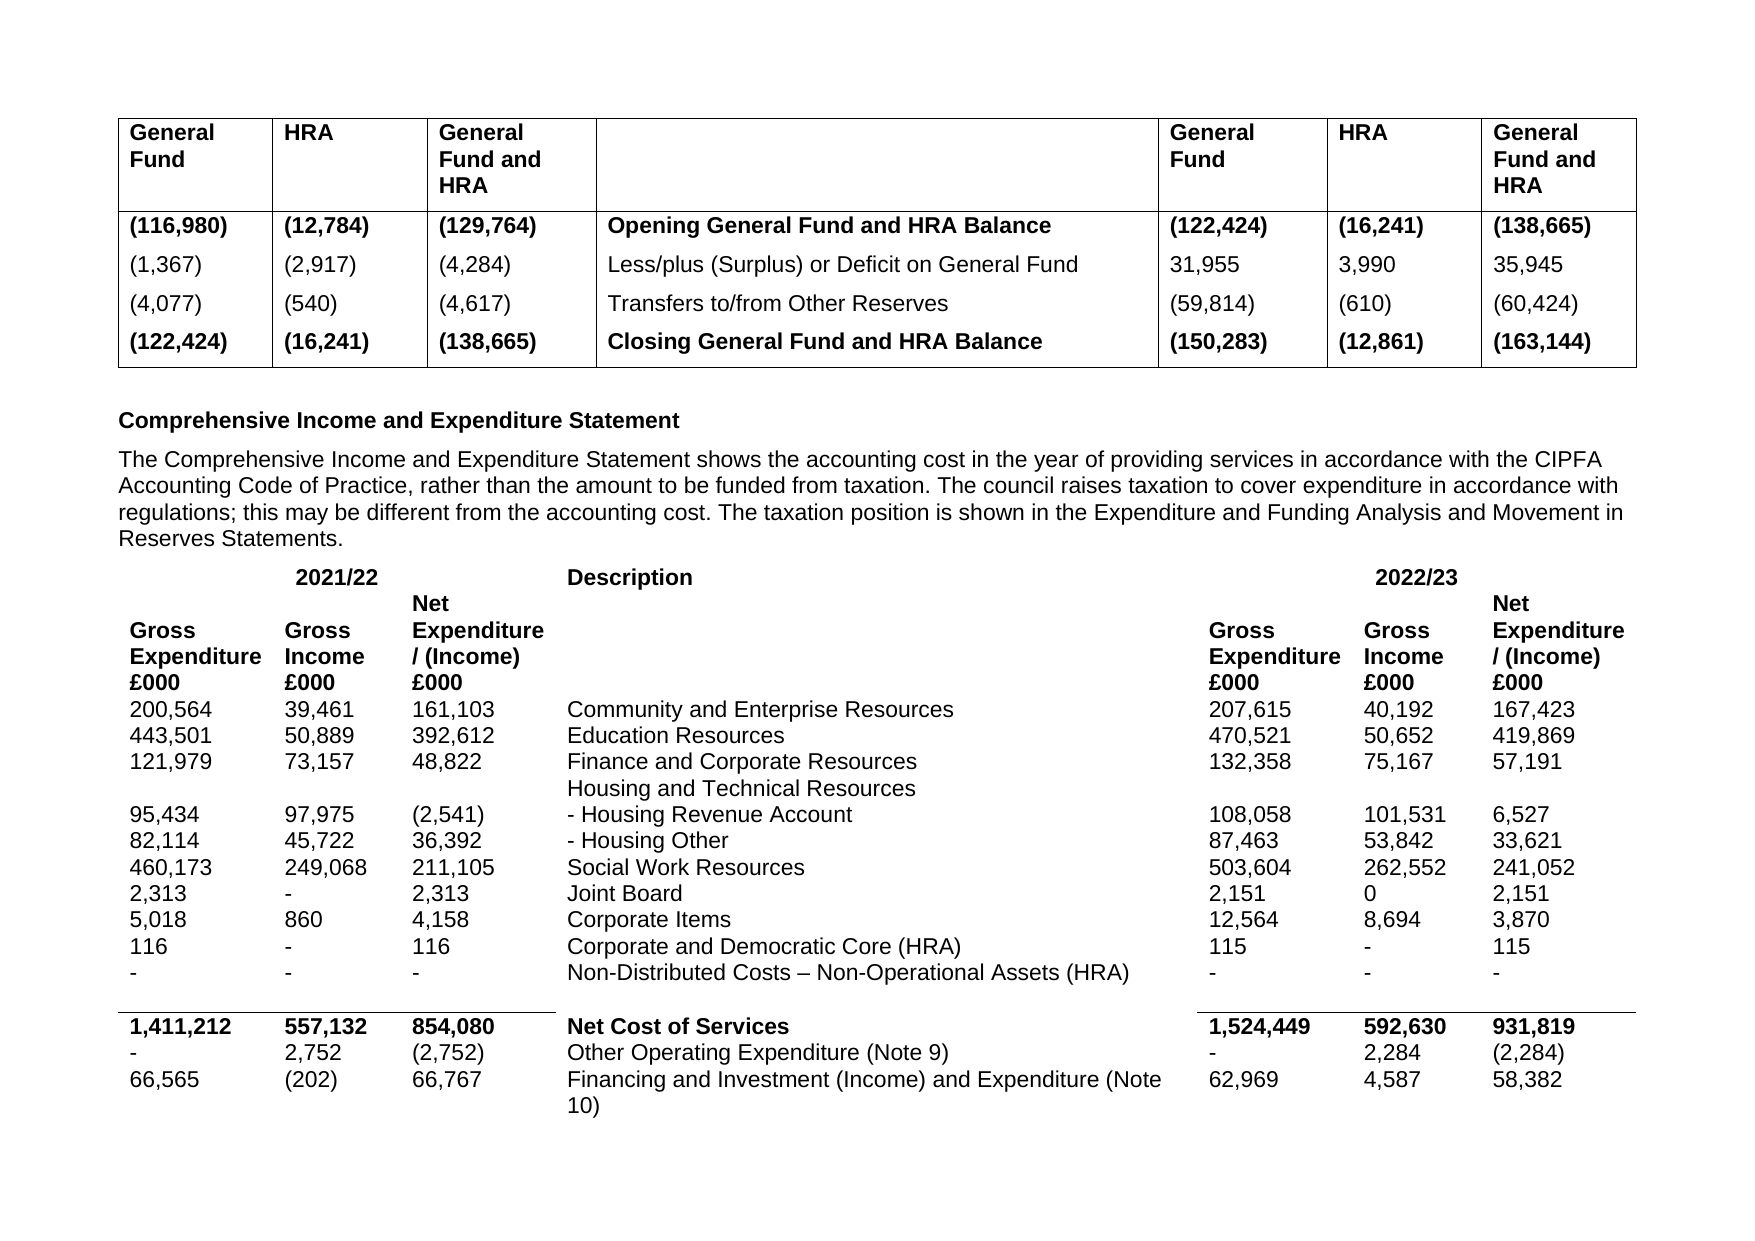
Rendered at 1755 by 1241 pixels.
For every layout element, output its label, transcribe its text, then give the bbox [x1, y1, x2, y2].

table_cell - [273, 933, 401, 959]
table_cell (12,861) [1328, 328, 1481, 367]
table_cell 200,564 [118, 696, 273, 722]
table_cell (150,283) [1159, 328, 1327, 367]
table_cell 1,524,449 [1197, 1013, 1352, 1039]
table_cell 931,819 [1481, 1013, 1636, 1039]
table_cell Housing and Technical Resources [556, 775, 1197, 801]
table_cell Opening General Fund and HRA Balance [597, 212, 1158, 251]
table_cell [118, 775, 273, 801]
table_cell [1352, 775, 1481, 801]
table_cell 58,382 [1481, 1066, 1636, 1118]
table_cell 4,158 [401, 906, 556, 933]
table_cell (540) [273, 290, 427, 328]
table_header [597, 119, 1158, 211]
table_cell 48,822 [401, 748, 556, 775]
table_cell Joint Board [556, 880, 1197, 906]
table_cell 470,521 [1197, 722, 1352, 748]
table_cell (116,980) [119, 212, 272, 251]
table_cell [1481, 775, 1636, 801]
table_cell 53,842 [1352, 828, 1481, 854]
table_cell (4,617) [428, 290, 596, 328]
table_cell 262,552 [1352, 854, 1481, 880]
table_cell 2,151 [1197, 880, 1352, 906]
table_cell 87,463 [1197, 828, 1352, 854]
table_cell Finance and Corporate Resources [556, 748, 1197, 775]
table_cell - [1197, 959, 1352, 1012]
table_cell 557,132 [273, 1013, 401, 1039]
table_cell 592,630 [1352, 1013, 1481, 1039]
table_cell 207,615 [1197, 696, 1352, 722]
table_cell 8,694 [1352, 906, 1481, 933]
table_cell 115 [1197, 933, 1352, 959]
table_cell (122,424) [1159, 212, 1327, 251]
table_cell 82,114 [118, 828, 273, 854]
table_cell 31,955 [1159, 251, 1327, 289]
table_cell (4,284) [428, 251, 596, 289]
table_cell - [1352, 933, 1481, 959]
table_cell 62,969 [1197, 1066, 1352, 1118]
text The Comprehensive Income and Expenditure Statement shows the accounting cost in the year of providing services in accordance with the CIPFA Accounting Code of Practice, rather than the amount to be funded from taxation. The council raises taxation to cover expenditure in accordance with regulations; this may be different from the accounting cost. The taxation position is shown in the Expenditure and Funding Analysis and Movement in Reserves Statements. [118, 446, 1636, 551]
table_cell 12,564 [1197, 906, 1352, 933]
table_cell - [273, 880, 401, 906]
table_cell Community and Enterprise Resources [556, 696, 1197, 722]
table_cell 3,990 [1328, 251, 1481, 289]
table_cell 97,975 [273, 801, 401, 827]
table_cell Less/plus (Surplus) or Deficit on General Fund [597, 251, 1158, 289]
table_cell 40,192 [1352, 696, 1481, 722]
table_header General Fund and HRA [428, 119, 596, 211]
table_cell (1,367) [119, 251, 272, 289]
table_cell 33,621 [1481, 828, 1636, 854]
table_cell 57,191 [1481, 748, 1636, 775]
table_cell 249,068 [273, 854, 401, 880]
table_cell 2,151 [1481, 880, 1636, 906]
table_cell 2,313 [401, 880, 556, 906]
table_cell 50,652 [1352, 722, 1481, 748]
table_cell (202) [273, 1066, 401, 1118]
table_cell 0 [1352, 880, 1481, 906]
table_cell Corporate and Democratic Core (HRA) [556, 933, 1197, 959]
table_cell 132,358 [1197, 748, 1352, 775]
table_cell (4,077) [119, 290, 272, 328]
table_cell 75,167 [1352, 748, 1481, 775]
table_cell (2,917) [273, 251, 427, 289]
table_cell 211,105 [401, 854, 556, 880]
table_cell (16,241) [1328, 212, 1481, 251]
table_header Description [556, 564, 1197, 696]
table_cell 3,870 [1481, 906, 1636, 933]
table_cell Transfers to/from Other Reserves [597, 290, 1158, 328]
table_cell Education Resources [556, 722, 1197, 748]
table_cell 73,157 [273, 748, 401, 775]
table_cell 161,103 [401, 696, 556, 722]
table_cell 503,604 [1197, 854, 1352, 880]
table_header General Fund [1159, 119, 1327, 211]
table_cell 419,869 [1481, 722, 1636, 748]
table_cell (138,665) [1482, 212, 1636, 251]
table_cell 5,018 [118, 906, 273, 933]
table_cell Gross Expenditure £000 [118, 590, 273, 696]
table_cell 116 [401, 933, 556, 959]
table_cell (163,144) [1482, 328, 1636, 367]
table_cell 66,565 [118, 1066, 273, 1118]
table_cell 66,767 [401, 1066, 556, 1118]
table_cell - Housing Revenue Account [556, 801, 1197, 827]
table_cell 1,411,212 [118, 1013, 273, 1039]
table_cell (2,752) [401, 1039, 556, 1066]
table_cell 4,587 [1352, 1066, 1481, 1118]
table_cell 101,531 [1352, 801, 1481, 827]
table_cell - [1352, 959, 1481, 1012]
table_cell 2,752 [273, 1039, 401, 1066]
table_cell 115 [1481, 933, 1636, 959]
table_cell - [401, 959, 556, 1012]
table_cell 6,527 [1481, 801, 1636, 827]
table_cell (2,541) [401, 801, 556, 827]
table_cell 108,058 [1197, 801, 1352, 827]
table_cell (59,814) [1159, 290, 1327, 328]
table_cell Non-Distributed Costs – Non-Operational Assets (HRA) [556, 959, 1197, 1012]
table_cell 39,461 [273, 696, 401, 722]
table_cell - [273, 959, 401, 1012]
table_cell Gross Expenditure £000 [1197, 590, 1352, 696]
table_cell 50,889 [273, 722, 401, 748]
table_cell (2,284) [1481, 1039, 1636, 1066]
table_cell [273, 775, 401, 801]
table_cell Net Expenditure / (Income) £000 [1481, 590, 1636, 696]
table_header 2021/22 [118, 564, 556, 590]
table_cell - [1481, 959, 1636, 1012]
table_header HRA [273, 119, 427, 211]
table_cell 2,284 [1352, 1039, 1481, 1066]
table_header HRA [1328, 119, 1481, 211]
table_cell Corporate Items [556, 906, 1197, 933]
table_header General Fund and HRA [1482, 119, 1636, 211]
table_cell - [118, 1039, 273, 1066]
table_cell Financing and Investment (Income) and Expenditure (Note 10) [556, 1066, 1197, 1118]
table_cell Net Cost of Services [556, 1012, 1197, 1039]
table_cell 460,173 [118, 854, 273, 880]
table_cell (129,764) [428, 212, 596, 251]
table_cell Gross Income £000 [1352, 590, 1481, 696]
table_cell (138,665) [428, 328, 596, 367]
table_cell (12,784) [273, 212, 427, 251]
table_cell Gross Income £000 [273, 590, 401, 696]
table_cell - [1197, 1039, 1352, 1066]
table_cell (610) [1328, 290, 1481, 328]
table_header 2022/23 [1197, 564, 1636, 590]
table_cell [401, 775, 556, 801]
table_header General Fund [119, 119, 272, 211]
table_cell Social Work Resources [556, 854, 1197, 880]
table_cell 35,945 [1482, 251, 1636, 289]
table_cell 116 [118, 933, 273, 959]
table_cell (122,424) [119, 328, 272, 367]
table_cell Closing General Fund and HRA Balance [597, 328, 1158, 367]
table_cell 443,501 [118, 722, 273, 748]
table_cell 121,979 [118, 748, 273, 775]
table_cell - Housing Other [556, 828, 1197, 854]
table_cell [1197, 775, 1352, 801]
table_cell 241,052 [1481, 854, 1636, 880]
table_cell (16,241) [273, 328, 427, 367]
table_cell Net Expenditure / (Income) £000 [401, 590, 556, 696]
table_cell 392,612 [401, 722, 556, 748]
table_cell 95,434 [118, 801, 273, 827]
table_cell Other Operating Expenditure (Note 9) [556, 1039, 1197, 1066]
table_cell 854,080 [401, 1013, 556, 1039]
table_cell 167,423 [1481, 696, 1636, 722]
table_cell 860 [273, 906, 401, 933]
table_cell - [118, 959, 273, 1012]
subtitle Comprehensive Income and Expenditure Statement [118, 407, 1636, 433]
table_cell 45,722 [273, 828, 401, 854]
table_cell 36,392 [401, 828, 556, 854]
table_cell 2,313 [118, 880, 273, 906]
table_cell (60,424) [1482, 290, 1636, 328]
